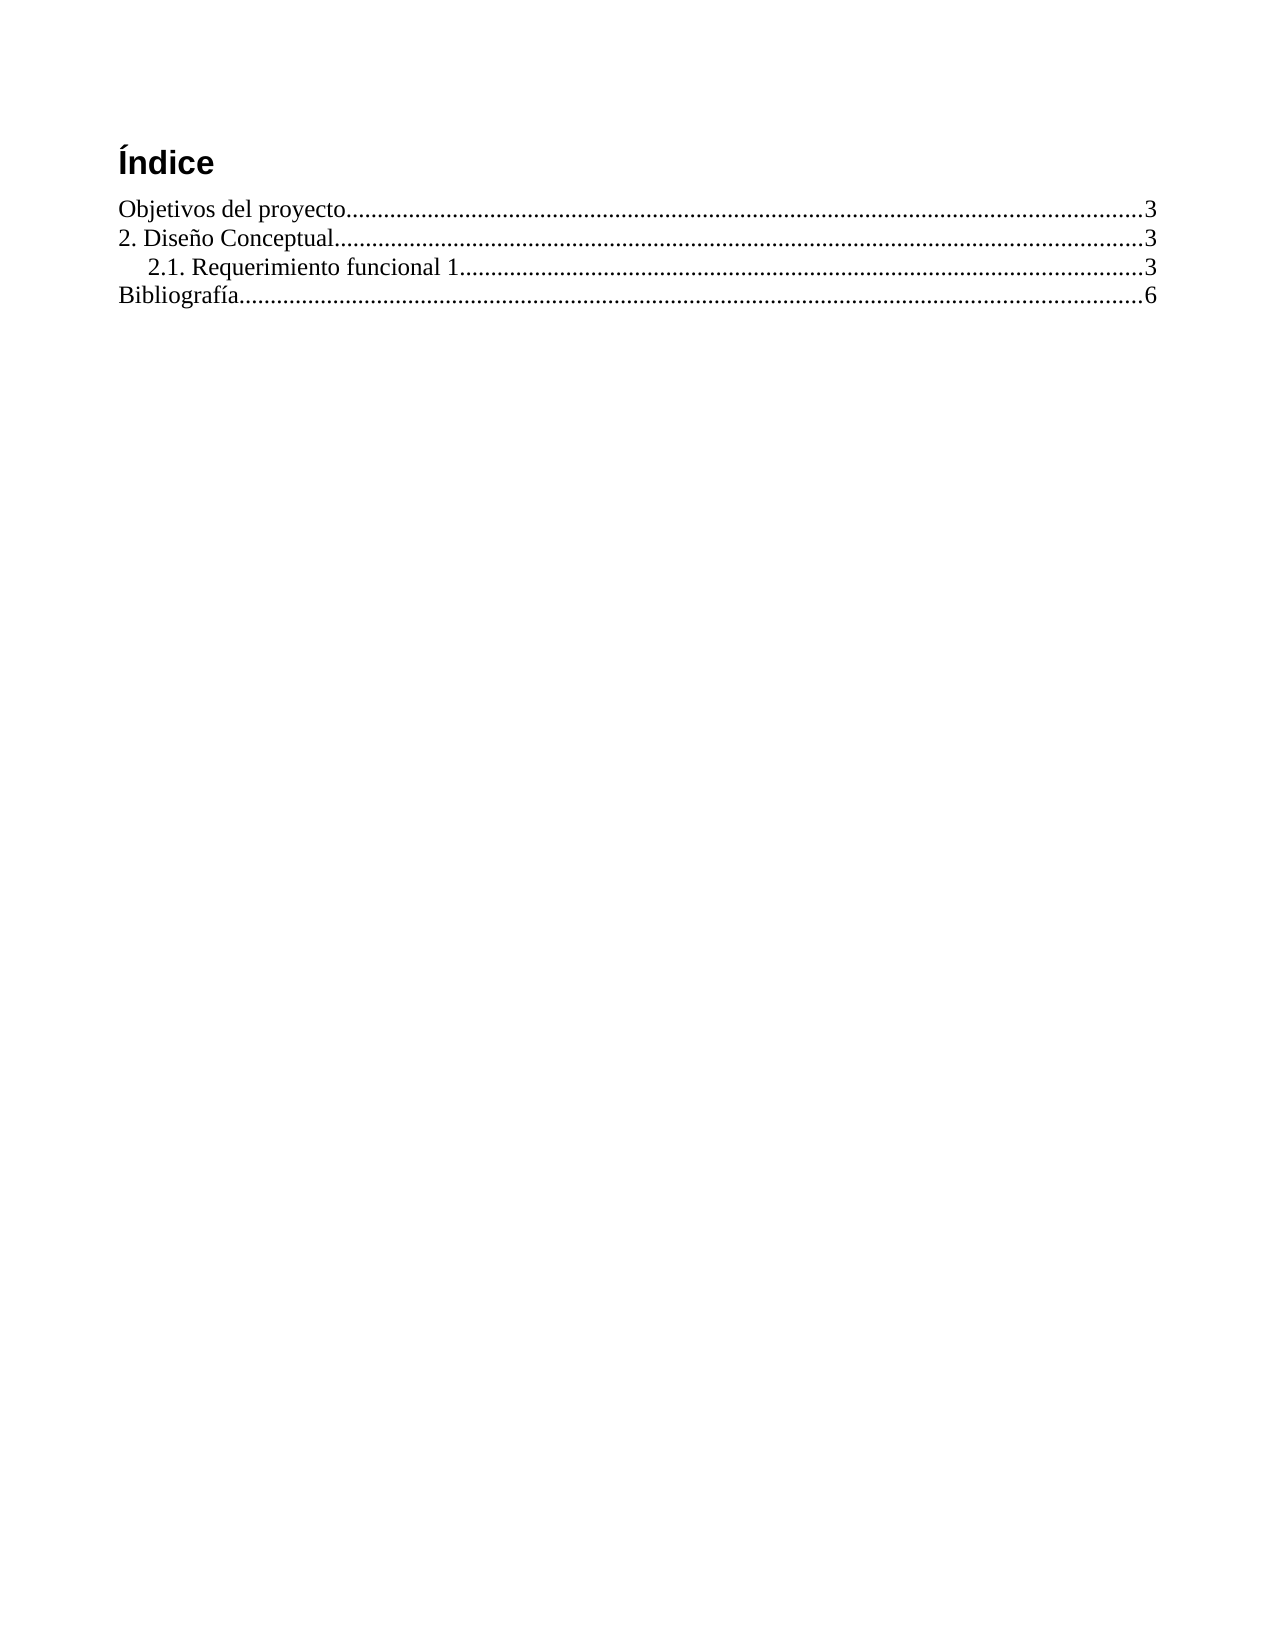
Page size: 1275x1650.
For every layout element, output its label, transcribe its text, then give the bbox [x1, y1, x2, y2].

text Bibliografía 6 [118, 280, 1157, 309]
subtitle Índice [118, 143, 1157, 182]
text 2.1. Requerimiento funcional 1 3 [148, 252, 1157, 280]
text 2. Diseño Conceptual 3 [118, 223, 1157, 252]
text Objetivos del proyecto 3 [118, 194, 1157, 223]
